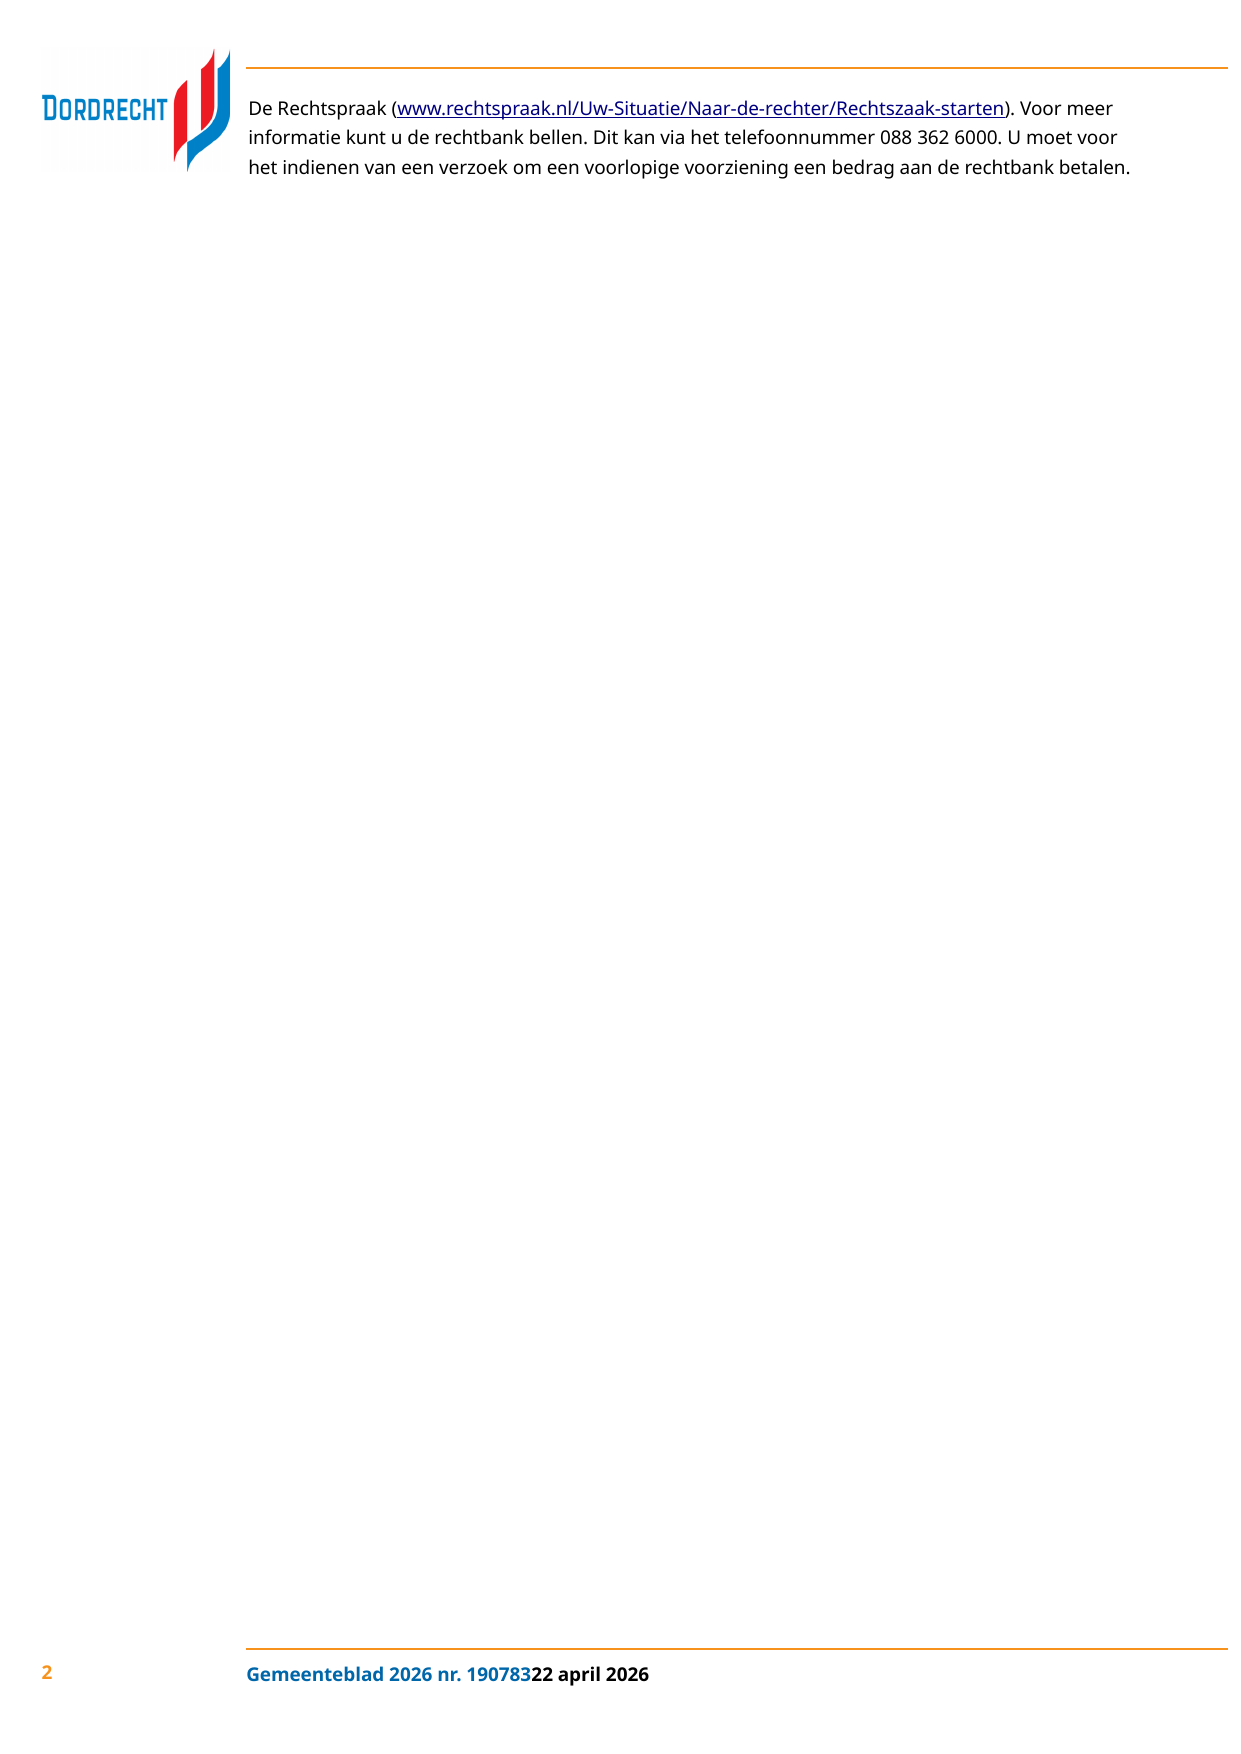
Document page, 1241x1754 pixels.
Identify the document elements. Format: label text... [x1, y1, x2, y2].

text De Rechtspraak (www.rechtspraak.nl/Uw-Situatie/Naar-de-rechter/Rechtszaak-starten). Voor meer informatie kunt u de rechtbank bellen. Dit kan via het telefoonnummer 088 362 6000. U moet voor het indienen van een verzoek om een voorlopige voorziening een bedrag aan de rechtbank betalen. [248, 95, 1152, 180]
picture [41, 47, 231, 172]
